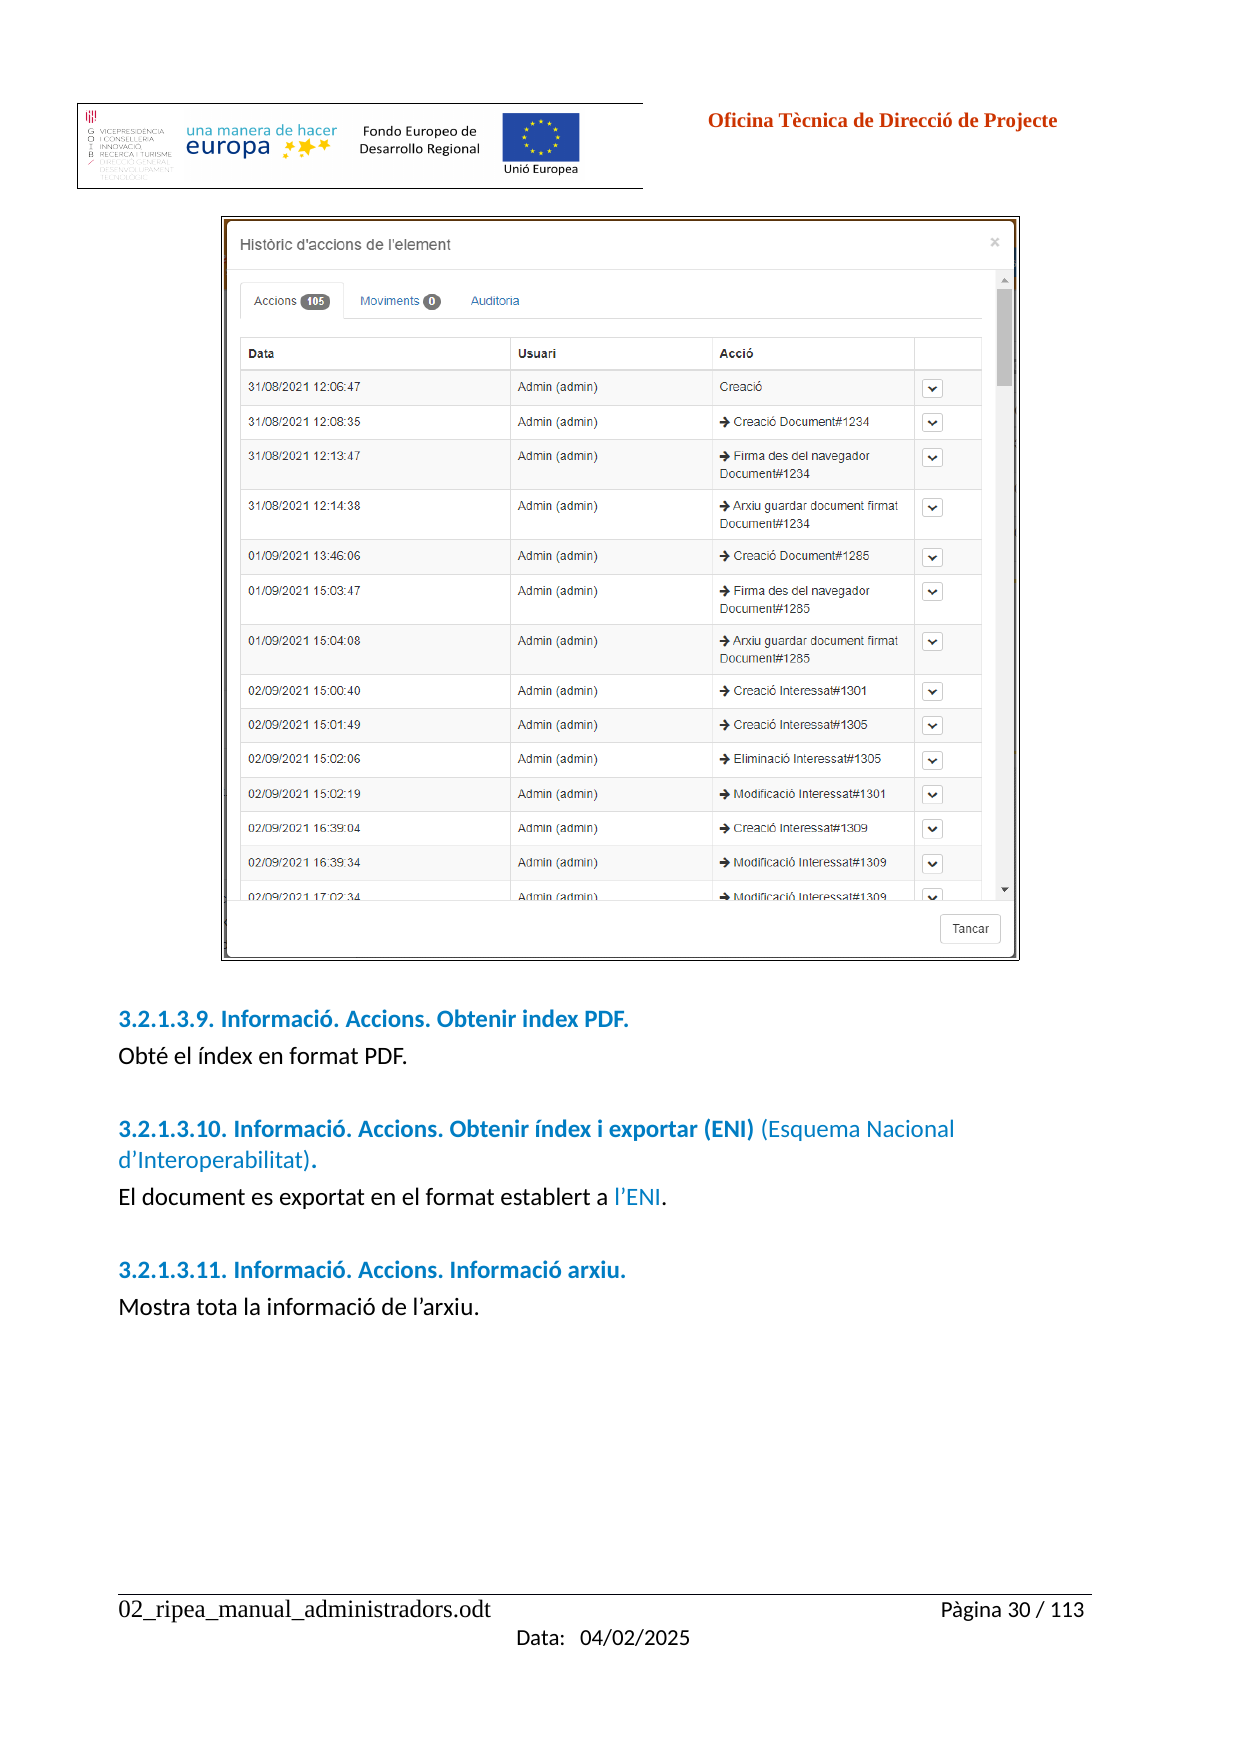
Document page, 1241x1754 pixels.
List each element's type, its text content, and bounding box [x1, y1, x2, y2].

text Obté el índex en format PDF. [118, 1040, 1122, 1071]
picture [223, 219, 1017, 958]
picture [184, 108, 585, 182]
text Mostra tota la informació de l’arxiu. [118, 1291, 1122, 1322]
text El document es exportat en el format establert a l’ENI. [118, 1181, 1122, 1211]
subtitle 3.2.1.3.10. Informació. Accions. Obtenir índex i exportar (ENI) (Esquema Nacional d’Interoperabilitat). [118, 1113, 1122, 1174]
picture [82, 108, 178, 182]
subtitle 3.2.1.3.11. Informació. Accions. Informació arxiu. [118, 1254, 1122, 1285]
subtitle 3.2.1.3.9. Informació. Accions. Obtenir index PDF. [118, 1003, 1122, 1034]
